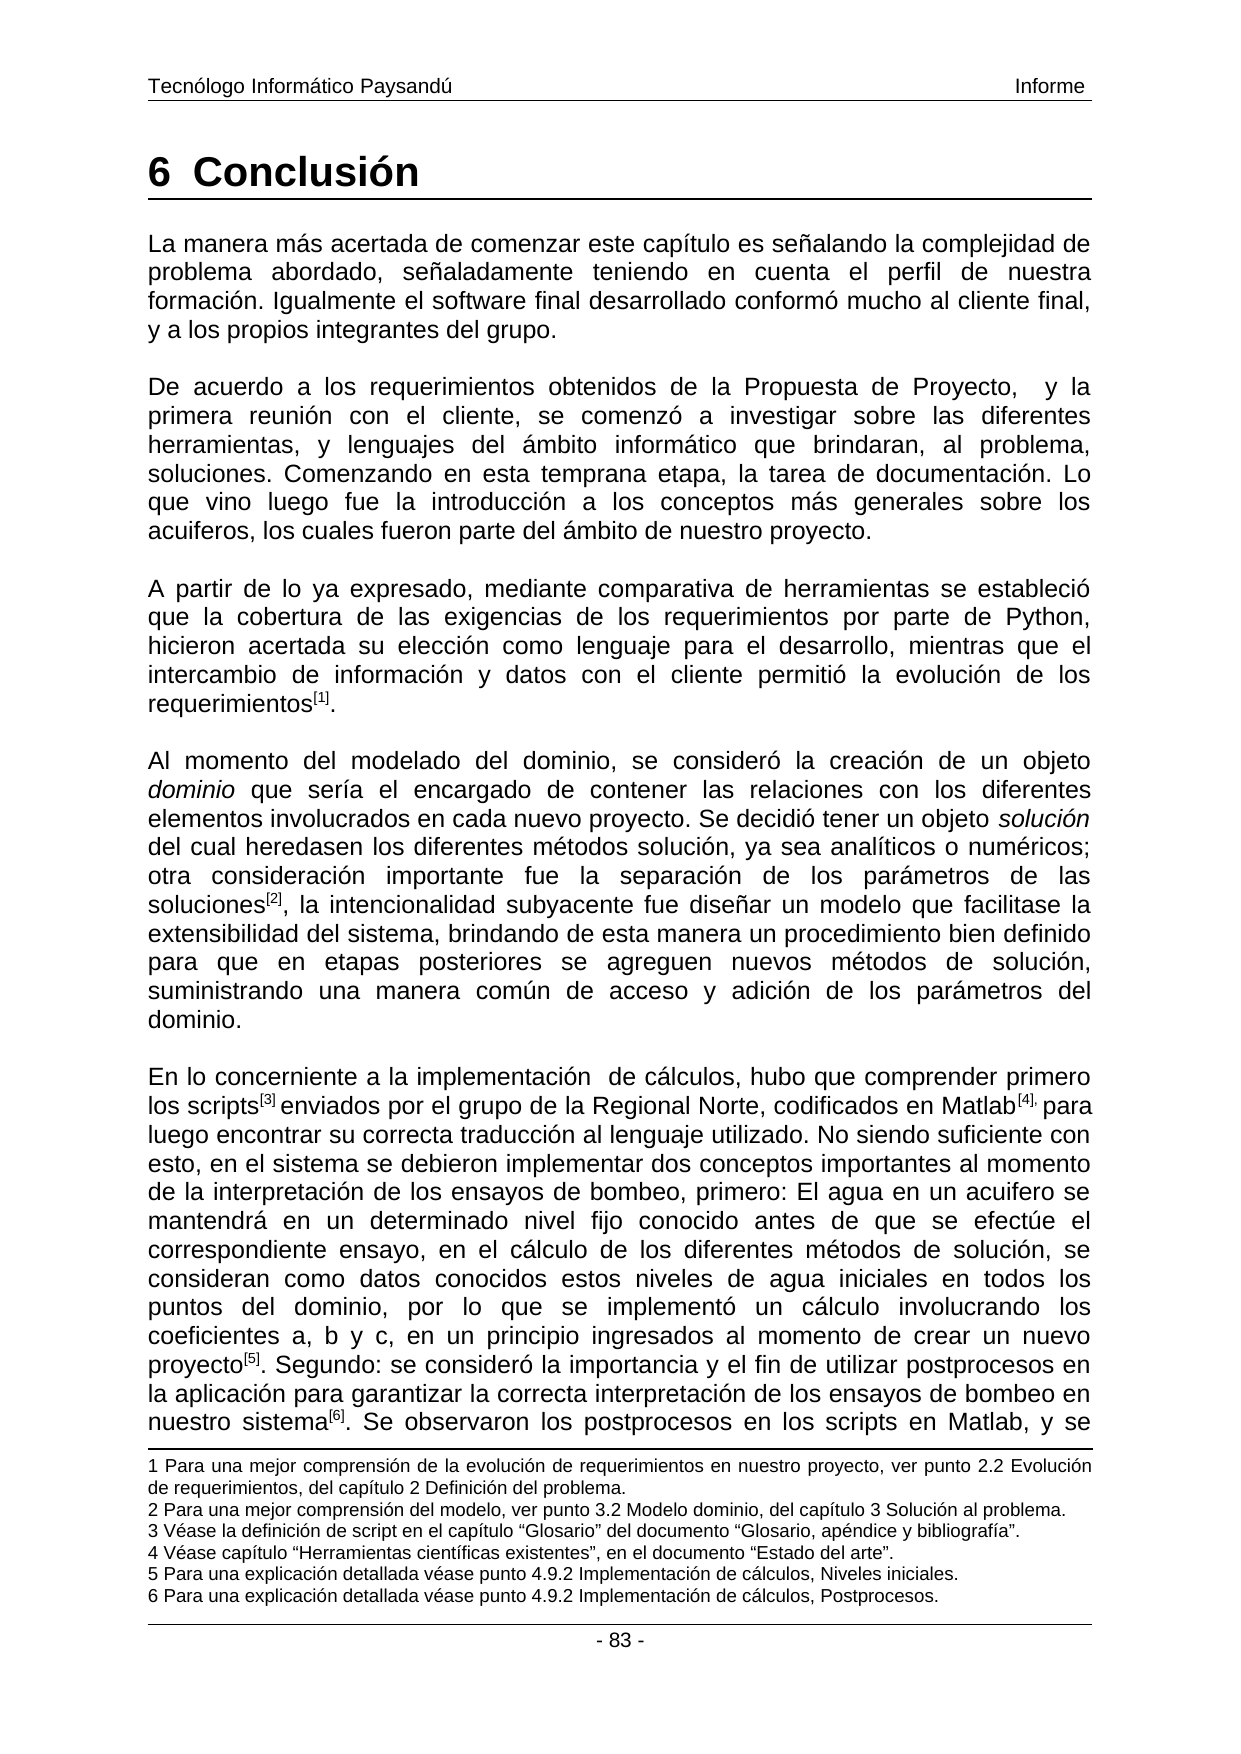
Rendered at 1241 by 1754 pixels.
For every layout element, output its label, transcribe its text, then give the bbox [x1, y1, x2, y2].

text De acuerdo a los requerimientos obtenidos de la Propuesta de Proyecto, y la primera reunión con el cliente, se comenzó a investigar sobre las diferentes herramientas, y lenguajes del ámbito informático que brindaran, al problema, soluciones. Comenzando en esta temprana etapa, la tarea de documentación. Lo que vino luego fue la introducción a los conceptos más generales sobre los acuiferos, los cuales fueron parte del ámbito de nuestro proyecto. [148, 372, 1092, 545]
text Para una explicación detallada véase punto 4.9.2 Implementación de cálculos, Niveles iniciales. [148, 1563, 1092, 1585]
text Para una mejor comprensión de la evolución de requerimientos en nuestro proyecto, ver punto 2.2 Evolución de requerimientos, del capítulo 2 Definición del problema. [148, 1455, 1092, 1498]
text A partir de lo ya expresado, mediante comparativa de herramientas se estableció que la cobertura de las exigencias de los requerimientos por parte de Python, hicieron acertada su elección como lenguaje para el desarrollo, mientras que el intercambio de información y datos con el cliente permitió la evolución de los requerimientos[]. [148, 573, 1092, 717]
text Véase la definición de script en el capítulo “Glosario” del documento “Glosario, apéndice y bibliografía”. [148, 1520, 1092, 1542]
text Véase capítulo “Herramientas científicas existentes”, en el documento “Estado del arte”. [148, 1542, 1092, 1563]
subtitle Conclusión [148, 148, 1092, 198]
text La manera más acertada de comenzar este capítulo es señalando la complejidad de problema abordado, señaladamente teniendo en cuenta el perfil de nuestra formación. Igualmente el software final desarrollado conformó mucho al cliente final, y a los propios integrantes del grupo. [148, 228, 1092, 343]
text Al momento del modelado del dominio, se consideró la creación de un objeto dominio que sería el encargado de contener las relaciones con los diferentes elementos involucrados en cada nuevo proyecto. Se decidió tener un objeto solución del cual heredasen los diferentes métodos solución, ya sea analíticos o numéricos; otra consideración importante fue la separación de los parámetros de las soluciones[], la intencionalidad subyacente fue diseñar un modelo que facilitase la extensibilidad del sistema, brindando de esta manera un procedimiento bien definido para que en etapas posteriores se agreguen nuevos métodos de solución, suministrando una manera común de acceso y adición de los parámetros del dominio. [148, 746, 1092, 1033]
text Para una mejor comprensión del modelo, ver punto 3.2 Modelo dominio, del capítulo 3 Solución al problema. [148, 1498, 1092, 1520]
text En lo concerniente a la implementación de cálculos, hubo que comprender primero los scripts[] enviados por el grupo de la Regional Norte, codificados en Matlab[], para luego encontrar su correcta traducción al lenguaje utilizado. No siendo suficiente con esto, en el sistema se debieron implementar dos conceptos importantes al momento de la interpretación de los ensayos de bombeo, primero: El agua en un acuifero se mantendrá en un determinado nivel fijo conocido antes de que se efectúe el correspondiente ensayo, en el cálculo de los diferentes métodos de solución, se consideran como datos conocidos estos niveles de agua iniciales en todos los puntos del dominio, por lo que se implementó un cálculo involucrando los coeficientes a, b y c, en un principio ingresados al momento de crear un nuevo proyecto[]. Segundo: se consideró la importancia y el fin de utilizar postprocesos en la aplicación para garantizar la correcta interpretación de los ensayos de bombeo en nuestro sistema[]. Se observaron los postprocesos en los scripts en Matlab, y se [148, 1062, 1092, 1436]
text Para una explicación detallada véase punto 4.9.2 Implementación de cálculos, Postprocesos. [148, 1585, 1092, 1606]
